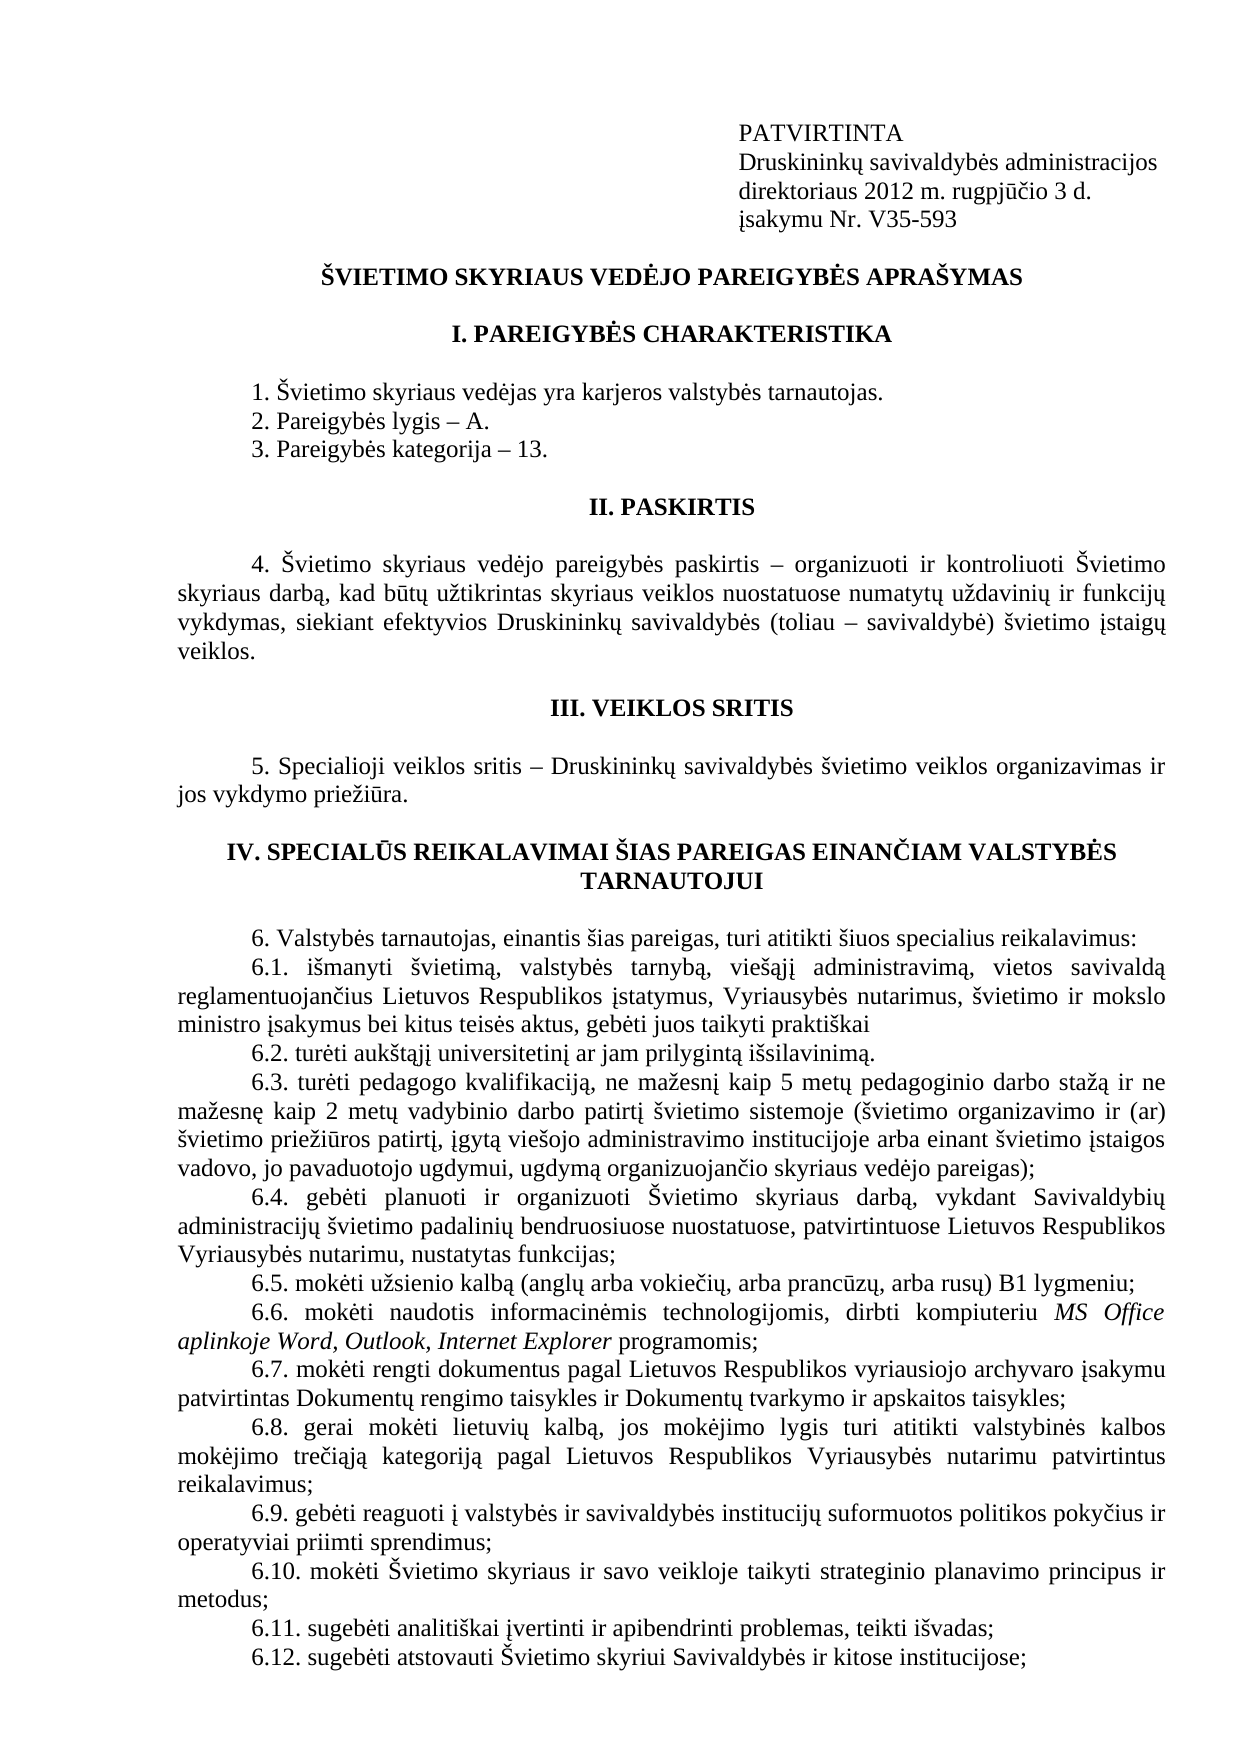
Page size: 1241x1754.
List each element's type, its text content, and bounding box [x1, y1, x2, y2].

text 6. Valstybės tarnautojas, einantis šias pareigas, turi atitikti šiuos specialius reikalavimus: [177, 923, 1167, 952]
text 3. Pareigybės kategorija – 13. [177, 434, 1167, 463]
text ŠVIETIMO SKYRIAUS VEDĖJO PAREIGYBĖS APRAŠYMAS [177, 262, 1167, 291]
text 6.9. gebėti reaguoti į valstybės ir savivaldybės institucijų suformuotos politikos pokyčius ir operatyviai priimti sprendimus; [177, 1498, 1167, 1556]
text 6.3. turėti pedagogo kvalifikaciją, ne mažesnį kaip 5 metų pedagoginio darbo stažą ir ne mažesnę kaip 2 metų vadybinio darbo patirtį švietimo sistemoje (švietimo organizavimo ir (ar) švietimo priežiūros patirtį, įgytą viešojo administravimo institucijoje arba einant švietimo įstaigos vadovo, jo pavaduotojo ugdymui, ugdymą organizuojančio skyriaus vedėjo pareigas); [177, 1067, 1167, 1182]
text 6.10. mokėti Švietimo skyriaus ir savo veikloje taikyti strateginio planavimo principus ir metodus; [177, 1556, 1167, 1613]
text 6.7. mokėti rengti dokumentus pagal Lietuvos Respublikos vyriausiojo archyvaro įsakymu patvirtintas Dokumentų rengimo taisykles ir Dokumentų tvarkymo ir apskaitos taisykles; [177, 1354, 1167, 1412]
text IV. SPECIALŪS REIKALAVIMAI ŠIAS PAREIGAS EINANČIAM VALSTYBĖS TARNAUTOJUI [177, 837, 1167, 894]
text įsakymu Nr. V35-593 [177, 204, 1167, 233]
text 6.11. sugebėti analitiškai įvertinti ir apibendrinti problemas, teikti išvadas; [177, 1613, 1167, 1642]
text 6.12. sugebėti atstovauti Švietimo skyriui Savivaldybės ir kitose institucijose; [177, 1642, 1167, 1671]
text 6.8. gerai mokėti lietuvių kalbą, jos mokėjimo lygis turi atitikti valstybinės kalbos mokėjimo trečiąją kategoriją pagal Lietuvos Respublikos Vyriausybės nutarimu patvirtintus reikalavimus; [177, 1412, 1167, 1498]
text III. VEIKLOS SRITIS [177, 693, 1167, 722]
text PATVIRTINTA [738, 118, 1167, 147]
text 2. Pareigybės lygis – A. [177, 406, 1167, 434]
text 4. Švietimo skyriaus vedėjo pareigybės paskirtis – organizuoti ir kontroliuoti Švietimo skyriaus darbą, kad būtų užtikrintas skyriaus veiklos nuostatuose numatytų uždavinių ir funkcijų vykdymas, siekiant efektyvios Druskininkų savivaldybės (toliau – savivaldybė) švietimo įstaigų veiklos. [177, 549, 1167, 664]
text 6.2. turėti aukštąjį universitetinį ar jam prilygintą išsilavinimą. [177, 1038, 1167, 1067]
text Druskininkų savivaldybės administracijos [177, 147, 1167, 176]
text 5. Specialioji veiklos sritis – Druskininkų savivaldybės švietimo veiklos organizavimas ir jos vykdymo priežiūra. [177, 751, 1167, 808]
text I. PAREIGYBĖS CHARAKTERISTIKA [177, 319, 1167, 348]
text 6.6. mokėti naudotis informacinėmis technologijomis, dirbti kompiuteriu MS Office aplinkoje Word, Outlook, Internet Explorer programomis; [177, 1297, 1167, 1354]
text 6.1. išmanyti švietimą, valstybės tarnybą, viešąjį administravimą, vietos savivaldą reglamentuojančius Lietuvos Respublikos įstatymus, Vyriausybės nutarimus, švietimo ir mokslo ministro įsakymus bei kitus teisės aktus, gebėti juos taikyti praktiškai [177, 952, 1167, 1038]
text 6.4. gebėti planuoti ir organizuoti Švietimo skyriaus darbą, vykdant Savivaldybių administracijų švietimo padalinių bendruosiuose nuostatuose, patvirtintuose Lietuvos Respublikos Vyriausybės nutarimu, nustatytas funkcijas; [177, 1182, 1167, 1268]
text direktoriaus 2012 m. rugpjūčio 3 d. [177, 176, 1167, 204]
text 1. Švietimo skyriaus vedėjas yra karjeros valstybės tarnautojas. [177, 377, 1167, 406]
text 6.5. mokėti užsienio kalbą (anglų arba vokiečių, arba prancūzų, arba rusų) B1 lygmeniu; [177, 1268, 1167, 1297]
text II. PASKIRTIS [177, 492, 1167, 521]
